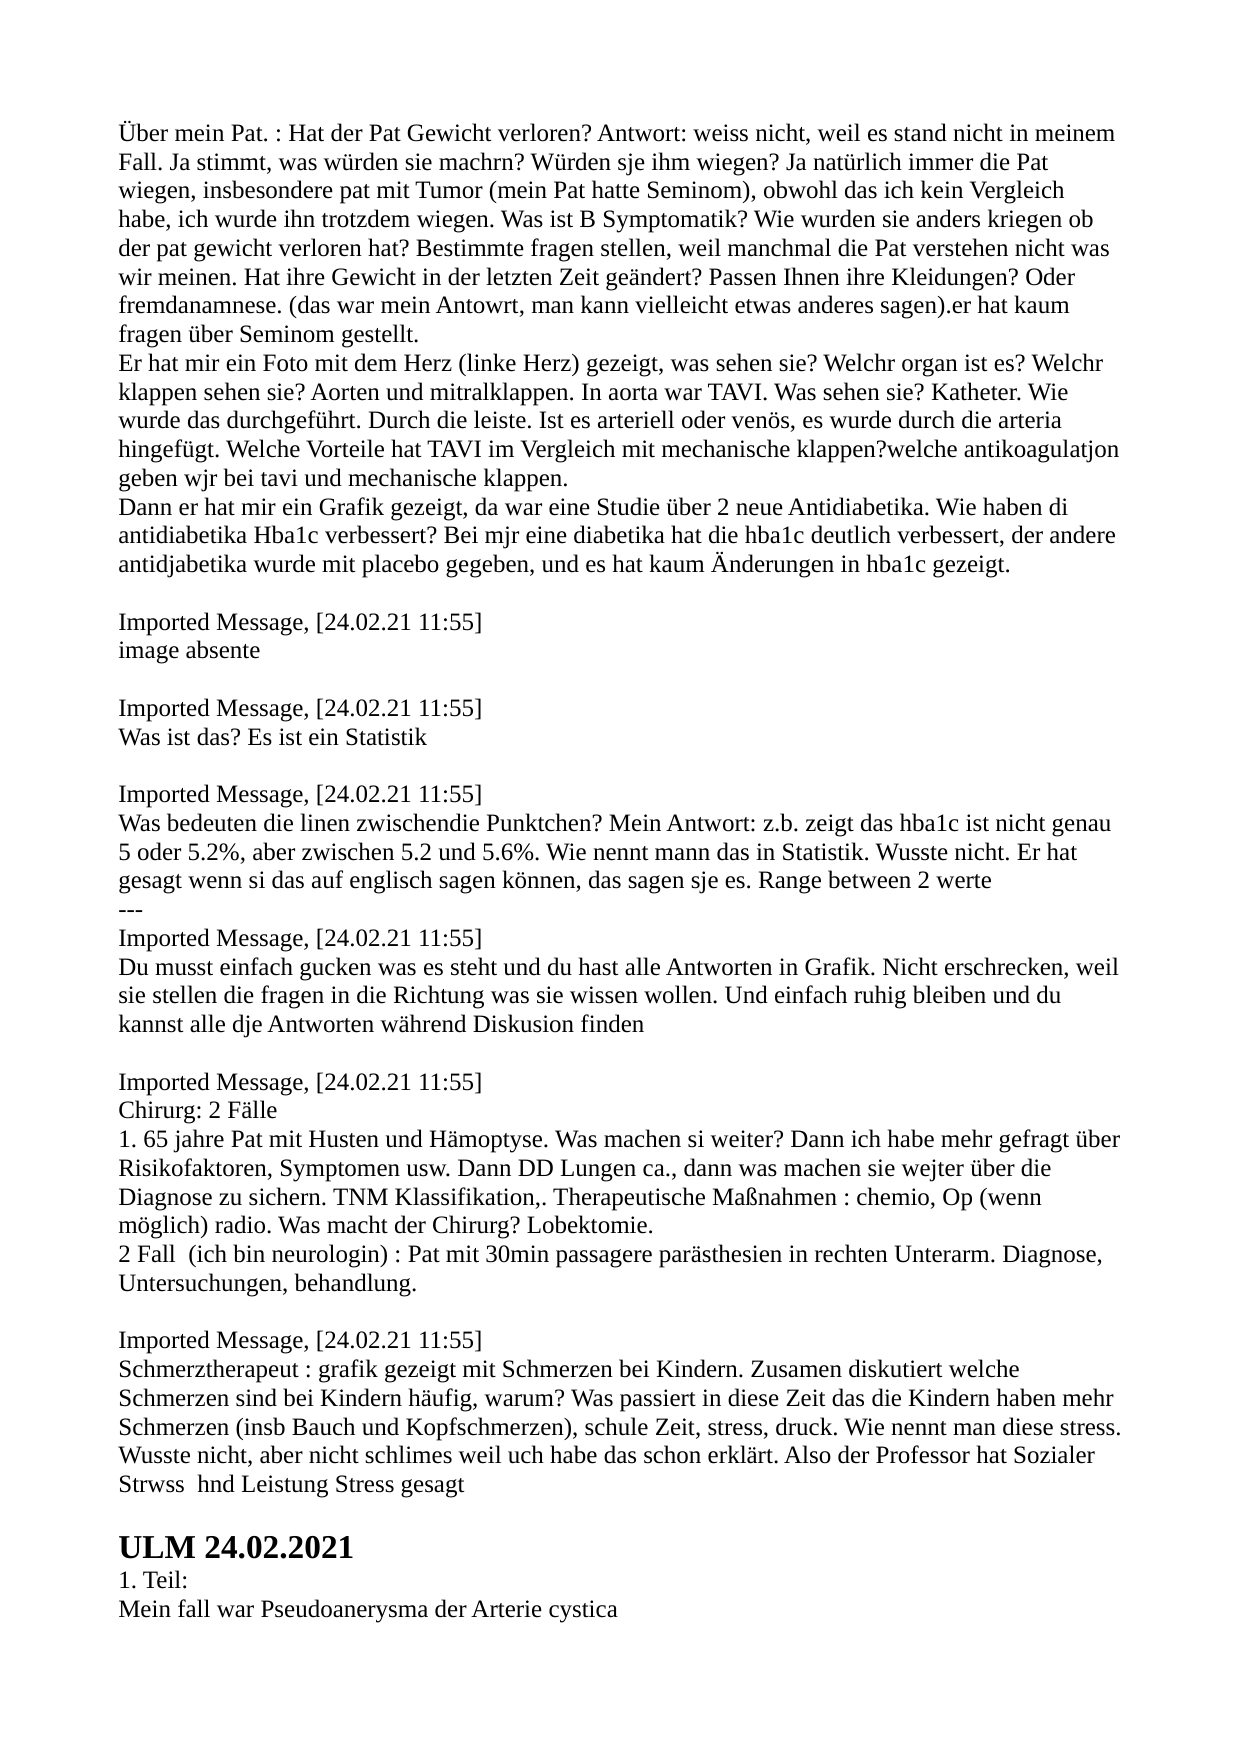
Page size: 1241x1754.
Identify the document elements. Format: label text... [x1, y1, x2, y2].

text Imported Message, [24.02.21 11:55] [118, 1326, 1122, 1354]
text Über mein Pat. : Hat der Pat Gewicht verloren? Antwort: weiss nicht, weil es stand nicht in meinem Fall. Ja stimmt, was würden sie machrn? Würden sje ihm wiegen? Ja natürlich immer die Pat wiegen, insbesondere pat mit Tumor (mein Pat hatte Seminom), obwohl das ich kein Vergleich habe, ich wurde ihn trotzdem wiegen. Was ist B Symptomatik? Wie wurden sie anders kriegen ob der pat gewicht verloren hat? Bestimmte fragen stellen, weil manchmal die Pat verstehen nicht was wir meinen. Hat ihre Gewicht in der letzten Zeit geändert? Passen Ihnen ihre Kleidungen? Oder fremdanamnese. (das war mein Antowrt, man kann vielleicht etwas anderes sagen).er hat kaum fragen über Seminom gestellt. [118, 118, 1122, 348]
text 1. 65 jahre Pat mit Husten und Hämoptyse. Was machen si weiter? Dann ich habe mehr gefragt über Risikofaktoren, Symptomen usw. Dann DD Lungen ca., dann was machen sie wejter über die Diagnose zu sichern. TNM Klassifikation,. Therapeutische Maßnahmen : chemio, Op (wenn möglich) radio. Was macht der Chirurg? Lobektomie. [118, 1124, 1122, 1239]
text Imported Message, [24.02.21 11:55] [118, 779, 1122, 808]
text Was bedeuten die linen zwischendie Punktchen? Mein Antwort: z.b. zeigt das hba1c ist nicht genau 5 oder 5.2%, aber zwischen 5.2 und 5.6%. Wie nennt mann das in Statistik. Wusste nicht. Er hat gesagt wenn si das auf englisch sagen können, das sagen sje es. Range between 2 werte [118, 808, 1122, 894]
text ‎image absente [118, 636, 1122, 664]
text Was ist das? Es ist ein Statistik [118, 722, 1122, 751]
text 1. Teil: [118, 1565, 1122, 1594]
text Schmerztherapeut : grafik gezeigt mit Schmerzen bei Kindern. Zusamen diskutiert welche Schmerzen sind bei Kindern häufig, warum? Was passiert in diese Zeit das die Kindern haben mehr Schmerzen (insb Bauch und Kopfschmerzen), schule Zeit, stress, druck. Wie nennt man diese stress. Wusste nicht, aber nicht schlimes weil uch habe das schon erklärt. Also der Professor hat Sozialer Strwss hnd Leistung Stress gesagt [118, 1354, 1122, 1498]
text Dann er hat mir ein Grafik gezeigt, da war eine Studie über 2 neue Antidiabetika. Wie haben di antidiabetika Hba1c verbessert? Bei mjr eine diabetika hat die hba1c deutlich verbessert, der andere antidjabetika wurde mit placebo gegeben, und es hat kaum Änderungen in hba1c gezeigt. [118, 492, 1122, 578]
text Du musst einfach gucken was es steht und du hast alle Antworten in Grafik. Nicht erschrecken, weil sie stellen die fragen in die Richtung was sie wissen wollen. Und einfach ruhig bleiben und du kannst alle dje Antworten während Diskusion finden [118, 952, 1122, 1038]
text Imported Message, [24.02.21 11:55] [118, 1067, 1122, 1096]
text Imported Message, [24.02.21 11:55] [118, 923, 1122, 952]
text Imported Message, [24.02.21 11:55] [118, 607, 1122, 636]
text --- [118, 894, 1122, 923]
text Mein fall war Pseudoanerysma der Arterie cystica [118, 1594, 1122, 1623]
text 2 Fall (ich bin neurologin) : Pat mit 30min passagere parästhesien in rechten Unterarm. Diagnose, Untersuchungen, behandlung. [118, 1239, 1122, 1297]
text Er hat mir ein Foto mit dem Herz (linke Herz) gezeigt, was sehen sie? Welchr organ ist es? Welchr klappen sehen sie? Aorten und mitralklappen. In aorta war TAVI. Was sehen sie? Katheter. Wie wurde das durchgeführt. Durch die leiste. Ist es arteriell oder venös, es wurde durch die arteria hingefügt. Welche Vorteile hat TAVI im Vergleich mit mechanische klappen?welche antikoagulatjon geben wjr bei tavi und mechanische klappen. [118, 348, 1122, 492]
text ULM 24.02.2021 [118, 1527, 1122, 1565]
text Imported Message, [24.02.21 11:55] [118, 693, 1122, 722]
text Chirurg: 2 Fälle [118, 1096, 1122, 1124]
